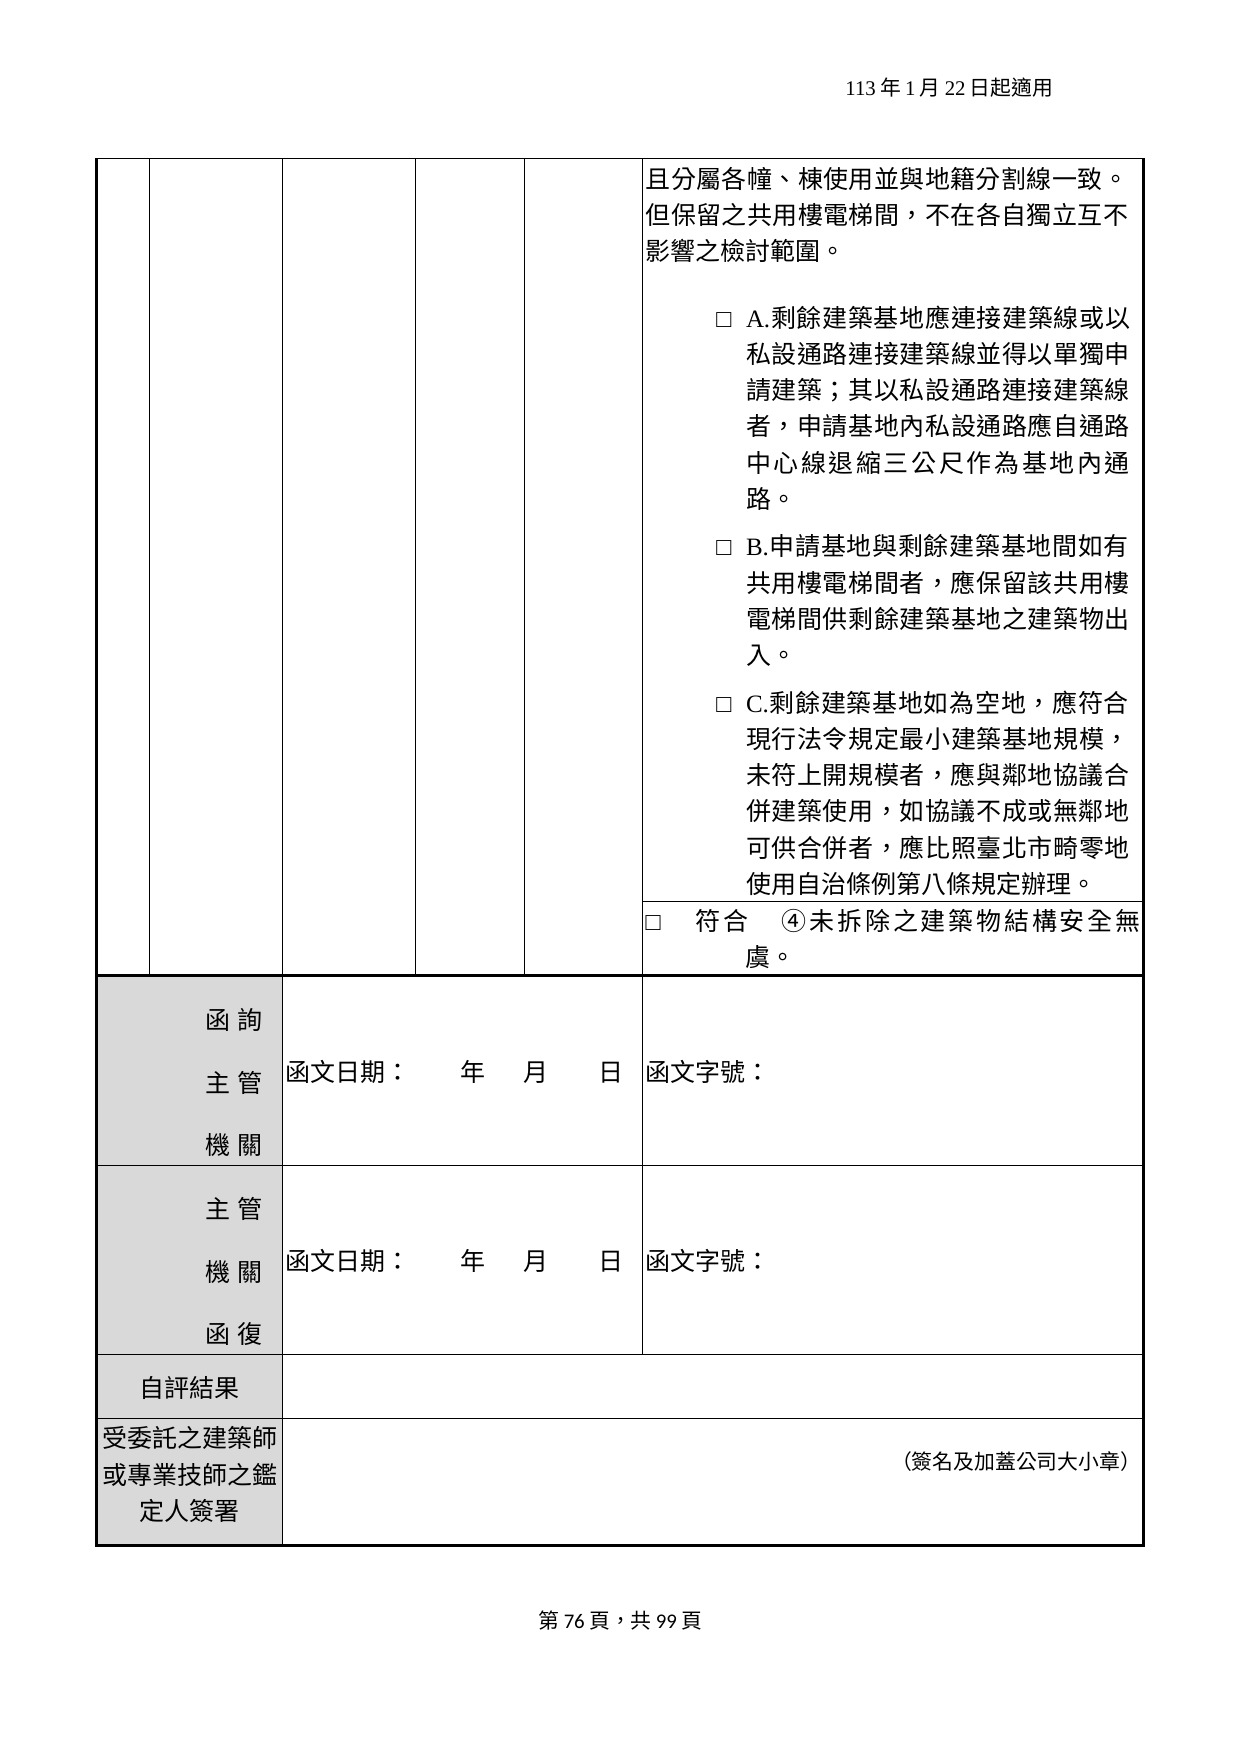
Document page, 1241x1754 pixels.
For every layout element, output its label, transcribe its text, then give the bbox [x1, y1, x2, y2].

table_cell 且分屬各幢、棟使用並與地籍分割線一致。但保留之共用樓電梯間，不在各自獨立互不影響之檢討範圍。 A.剩餘建築基地應連接建築線或以私設通路連接建築線並得以單獨申請建築；其以私設通路連接建築線者，申請基地內私設通路應自通路中心線退縮三公尺作為基地內通路。 B.申請基地與剩餘建築基地間如有共用樓電梯間者，應保留該共用樓電梯間供剩餘建築基地之建築物出入。 C.剩餘建築基地如為空地，應符合現行法令規定最小建築基地規模，未符上開規模者，應與鄰地協議合併建築使用，如協議不成或無鄰地可供合併者，應比照臺北市畸零地使用自治條例第八條規定辦理。 [643, 159, 1142, 901]
table_cell 函文日期： 年 月 日 [283, 977, 642, 1165]
table_cell [416, 159, 524, 974]
table_cell [98, 159, 149, 974]
table_cell 受委託之建築師或專業技師之鑑定人簽署 [98, 1419, 282, 1544]
table_cell 主管機關函復 [98, 1166, 282, 1354]
table_cell [150, 159, 282, 974]
table_cell 函文日期： 年 月 日 [283, 1166, 642, 1354]
table_cell 函文字號： [643, 977, 1142, 1165]
table_cell [283, 159, 415, 974]
table_cell 函文字號： [643, 1166, 1142, 1354]
table_cell 自評結果 [98, 1355, 282, 1418]
table_cell [283, 1355, 1142, 1418]
table_cell [525, 159, 642, 974]
table_cell （簽名及加蓋公司大小章） [283, 1419, 1142, 1544]
table_cell 函詢主管機關 [98, 977, 282, 1165]
table_cell 符合 ④未拆除之建築物結構安全無 虞。 [643, 902, 1142, 974]
